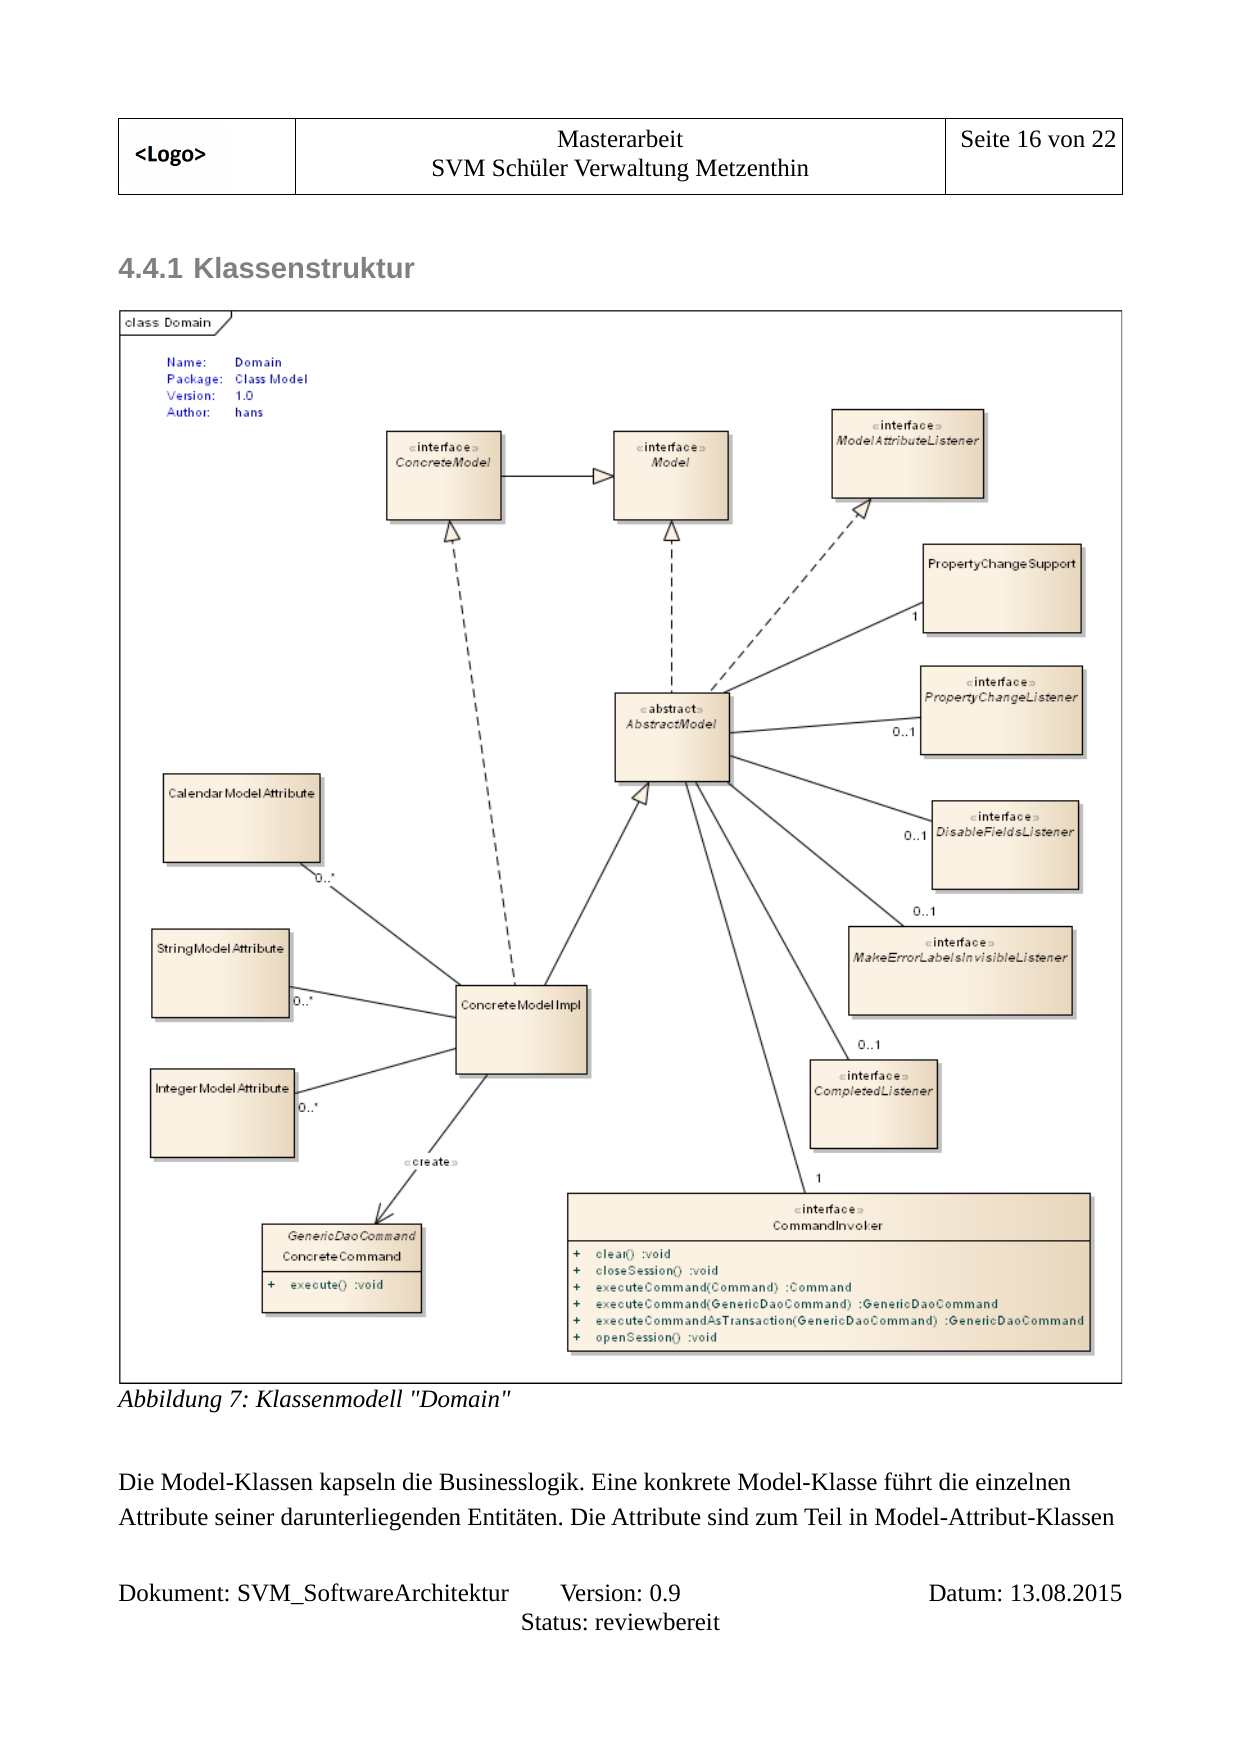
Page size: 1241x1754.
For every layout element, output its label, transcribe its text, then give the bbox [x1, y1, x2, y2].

picture [118, 309, 1123, 1384]
text Die Model-Klassen kapseln die Businesslogik. Eine konkrete Model-Klasse führt die einzelnen Attribute seiner darunterliegenden Entitäten. Die Attribute sind zum Teil in Model-Attribut-Klassen [118, 1467, 1122, 1531]
subtitle Klassenstruktur [118, 251, 1122, 284]
text Abbildung 7: Klassenmodell "Domain" [118, 1384, 1122, 1412]
picture [123, 123, 230, 189]
